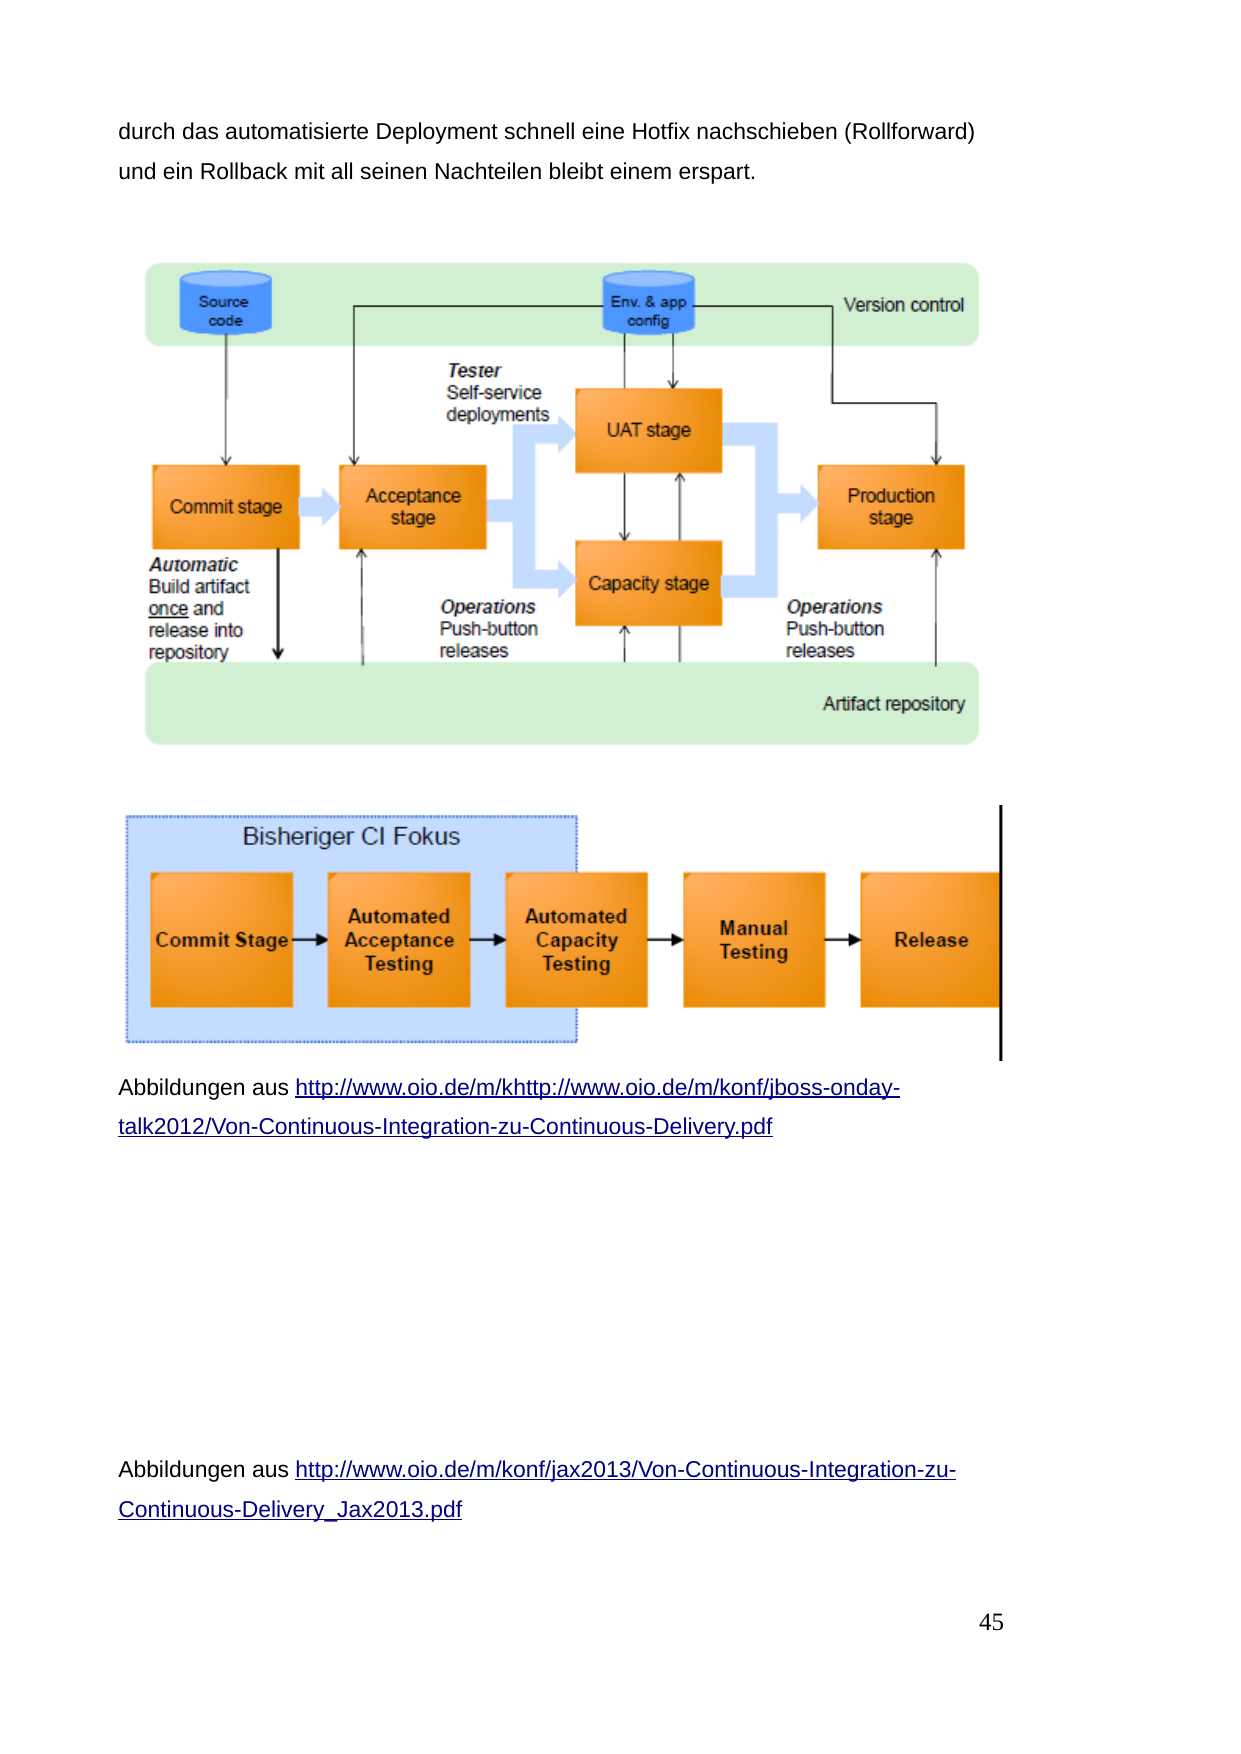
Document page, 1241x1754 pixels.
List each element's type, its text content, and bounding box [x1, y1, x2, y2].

picture [118, 805, 1004, 1061]
text durch das automatisierte Deployment schnell eine Hotfix nachschieben (Rollforward) und ein Rollback mit all seinen Nachteilen bleibt einem erspart. [118, 118, 1004, 184]
text Abbildungen aus http://www.oio.de/m/khttp://www.oio.de/m/konf/jboss-onday-talk2012/Von-Continuous-Integration-zu-Continuous-Delivery.pdf [118, 1061, 1004, 1139]
text Abbildungen aus http://www.oio.de/m/konf/jax2013/Von-Continuous-Integration-zu-Continuous-Delivery_Jax2013.pdf [118, 1456, 1004, 1522]
picture [136, 254, 987, 753]
